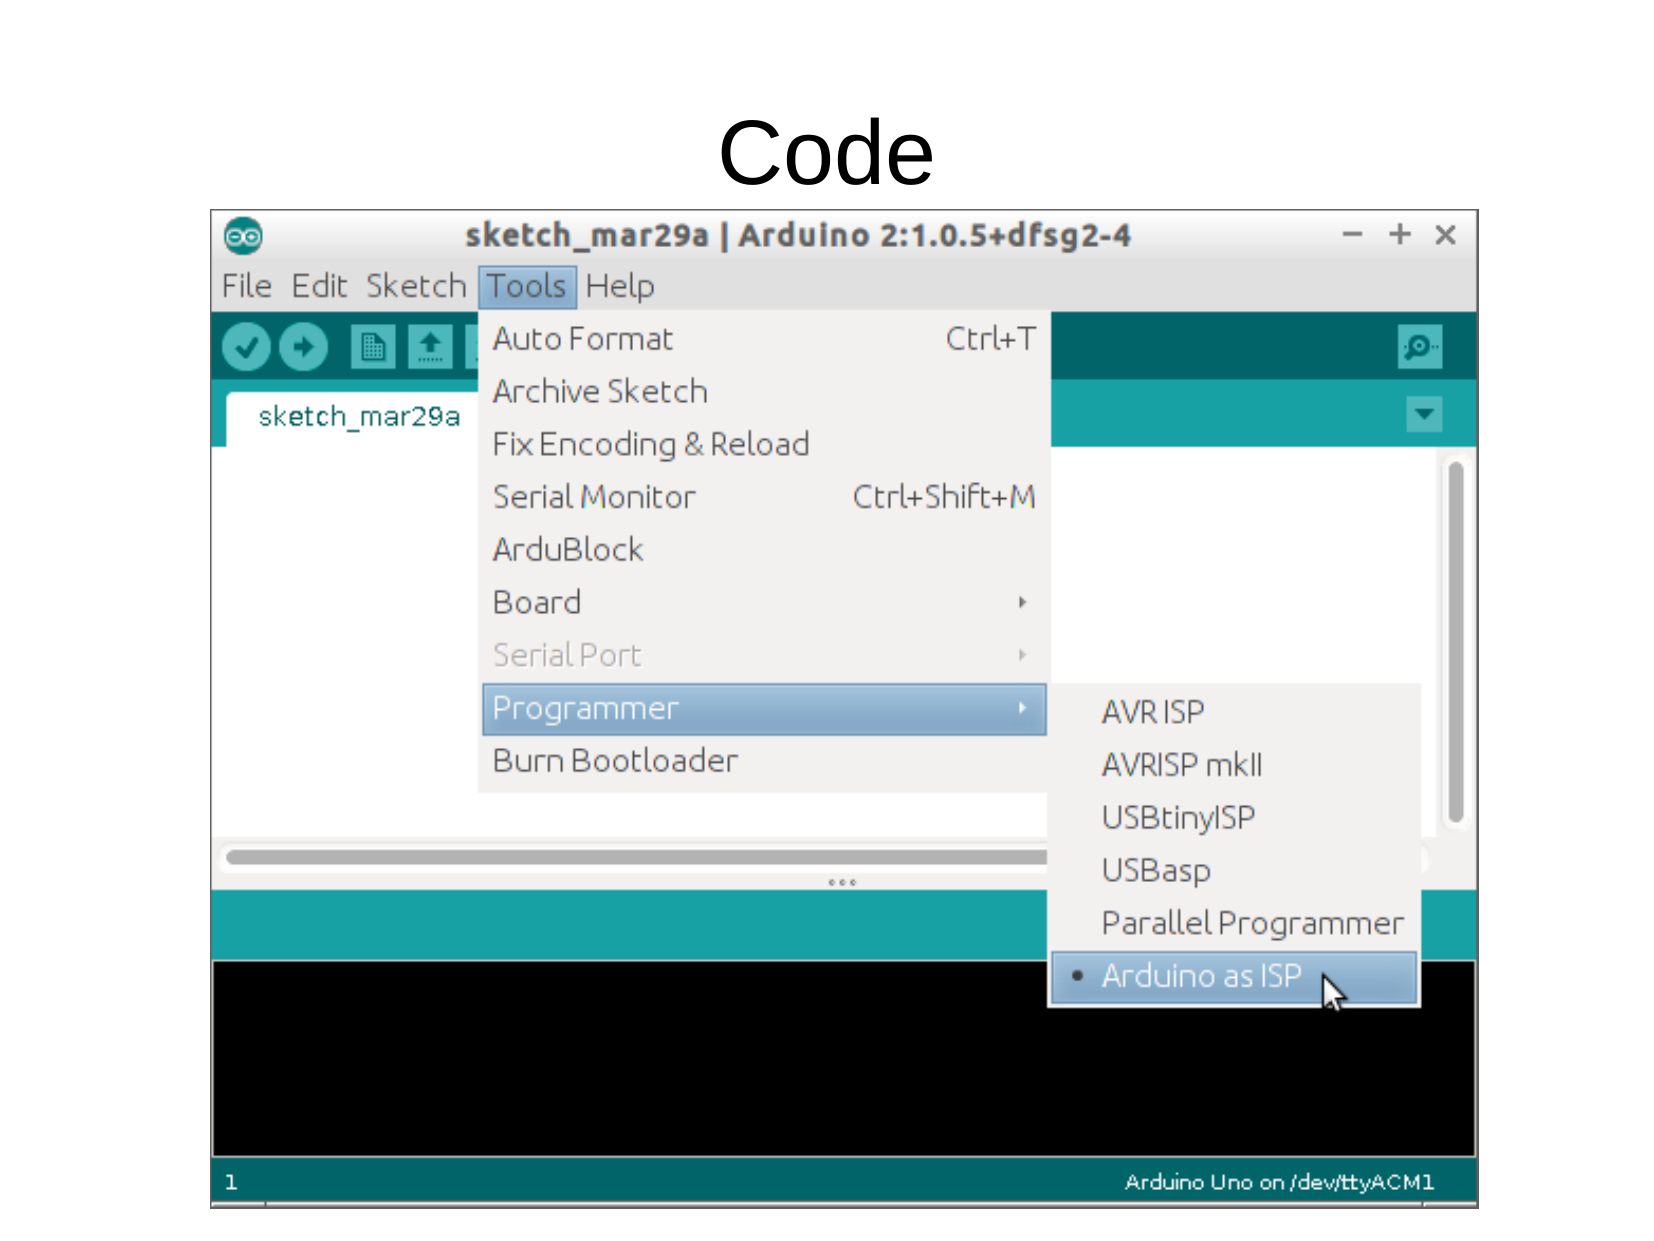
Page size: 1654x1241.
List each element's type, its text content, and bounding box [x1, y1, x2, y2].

picture [210, 209, 1479, 1209]
title Code [82, 49, 1571, 257]
